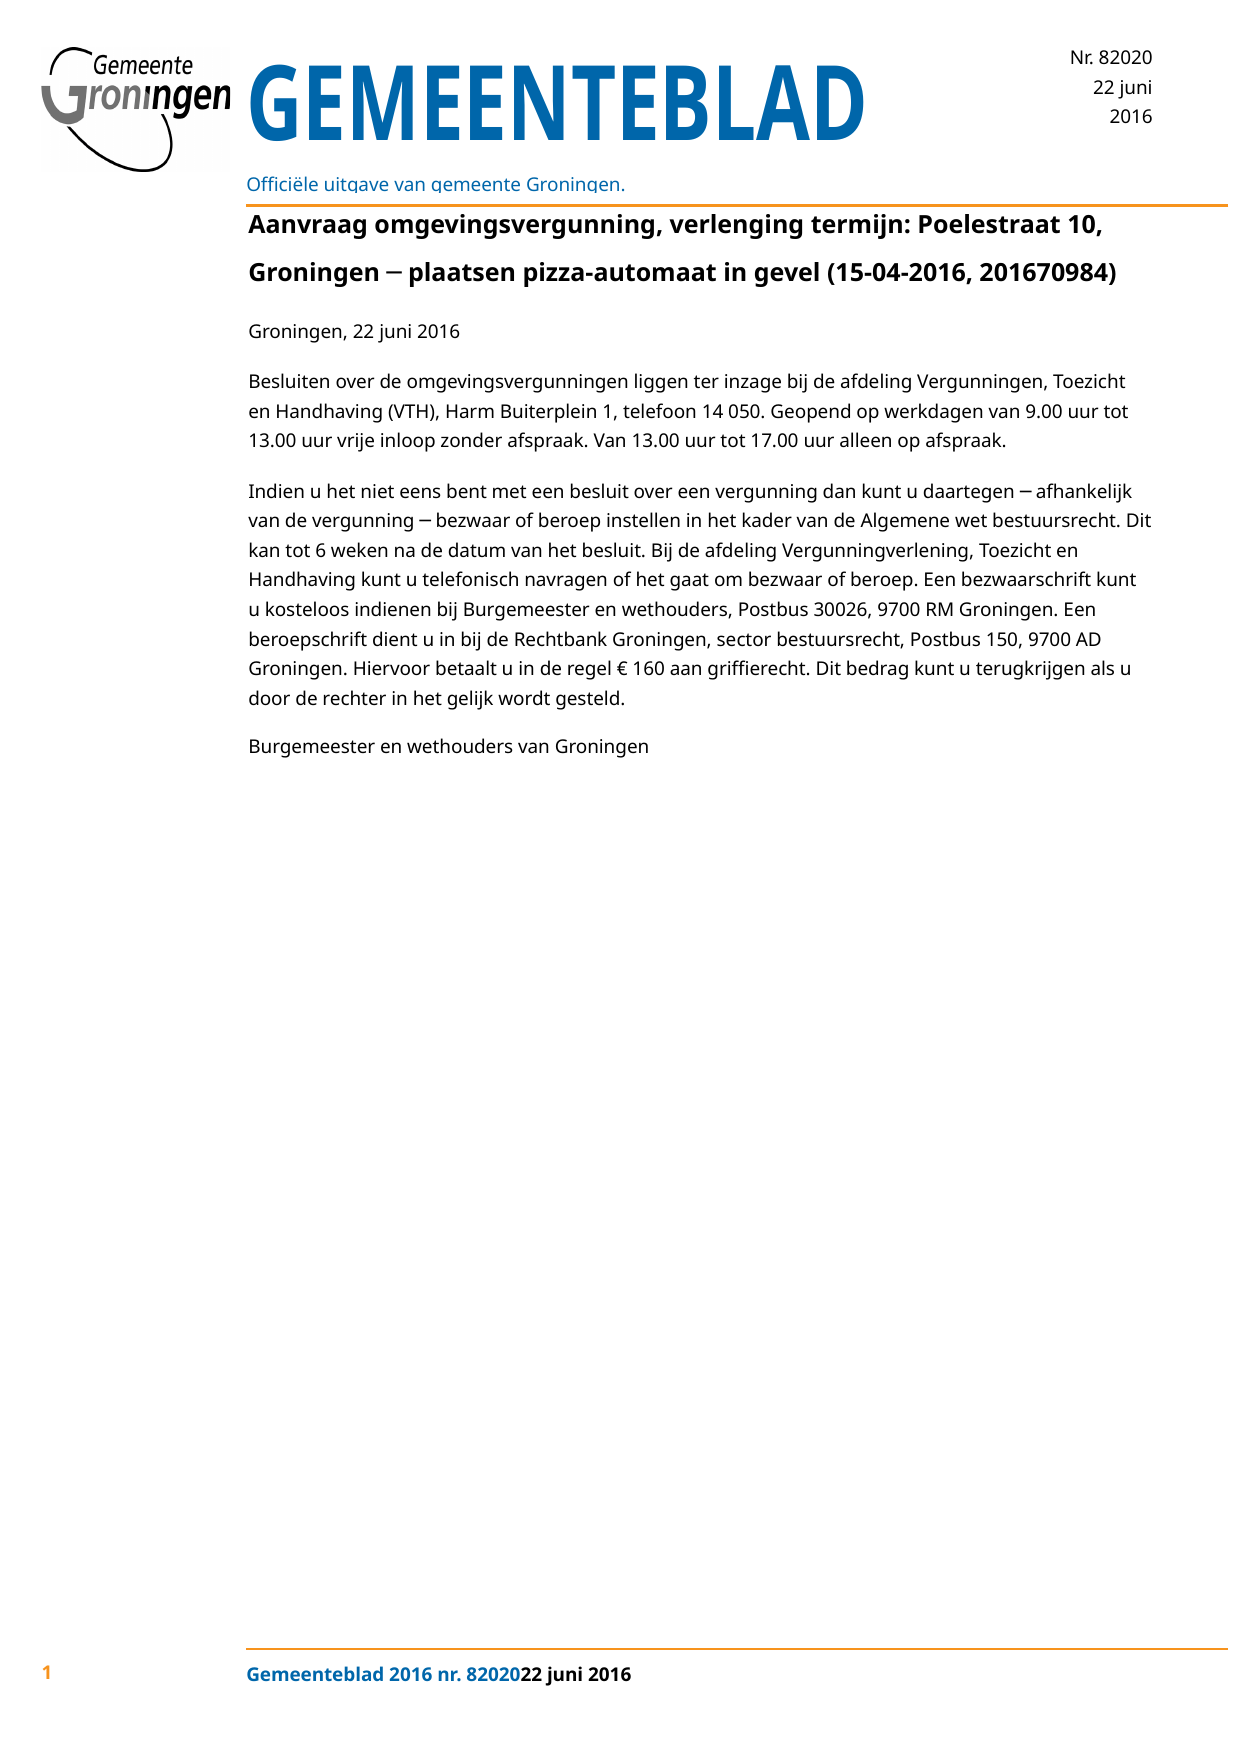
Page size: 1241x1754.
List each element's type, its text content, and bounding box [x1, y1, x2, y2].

picture [41, 47, 231, 172]
text Aanvraag omgevingsvergunning, verlenging termijn: Poelestraat 10, Groningen ─ plaatsen pizza-automaat in gevel (15-04-2016, 201670984) [248, 207, 1152, 288]
text Burgemeester en wethouders van Groningen [248, 733, 1152, 758]
text Besluiten over de omgevingsvergunningen liggen ter inzage bij de afdeling Vergunningen, Toezicht en Handhaving (VTH), Harm Buiterplein 1, telefoon 14 050. Geopend op werkdagen van 9.00 uur tot 13.00 uur vrije inloop zonder afspraak. Van 13.00 uur tot 17.00 uur alleen op afspraak. [248, 368, 1152, 453]
text Groningen, 22 juni 2016 [248, 318, 1152, 344]
text Indien u het niet eens bent met een besluit over een vergunning dan kunt u daartegen ─ afhankelijk van de vergunning ─ bezwaar of beroep instellen in het kader van de Algemene wet bestuursrecht. Dit kan tot 6 weken na de datum van het besluit. Bij de afdeling Vergunningverlening, Toezicht en Handhaving kunt u telefonisch navragen of het gaat om bezwaar of beroep. Een bezwaarschrift kunt u kosteloos indienen bij Burgemeester en wethouders, Postbus 30026, 9700 RM Groningen. Een beroepschrift dient u in bij de Rechtbank Groningen, sector bestuursrecht, Postbus 150, 9700 AD Groningen. Hiervoor betaalt u in de regel € 160 aan griffierecht. Dit bedrag kunt u terugkrijgen als u door de rechter in het gelijk wordt gesteld. [248, 478, 1152, 711]
